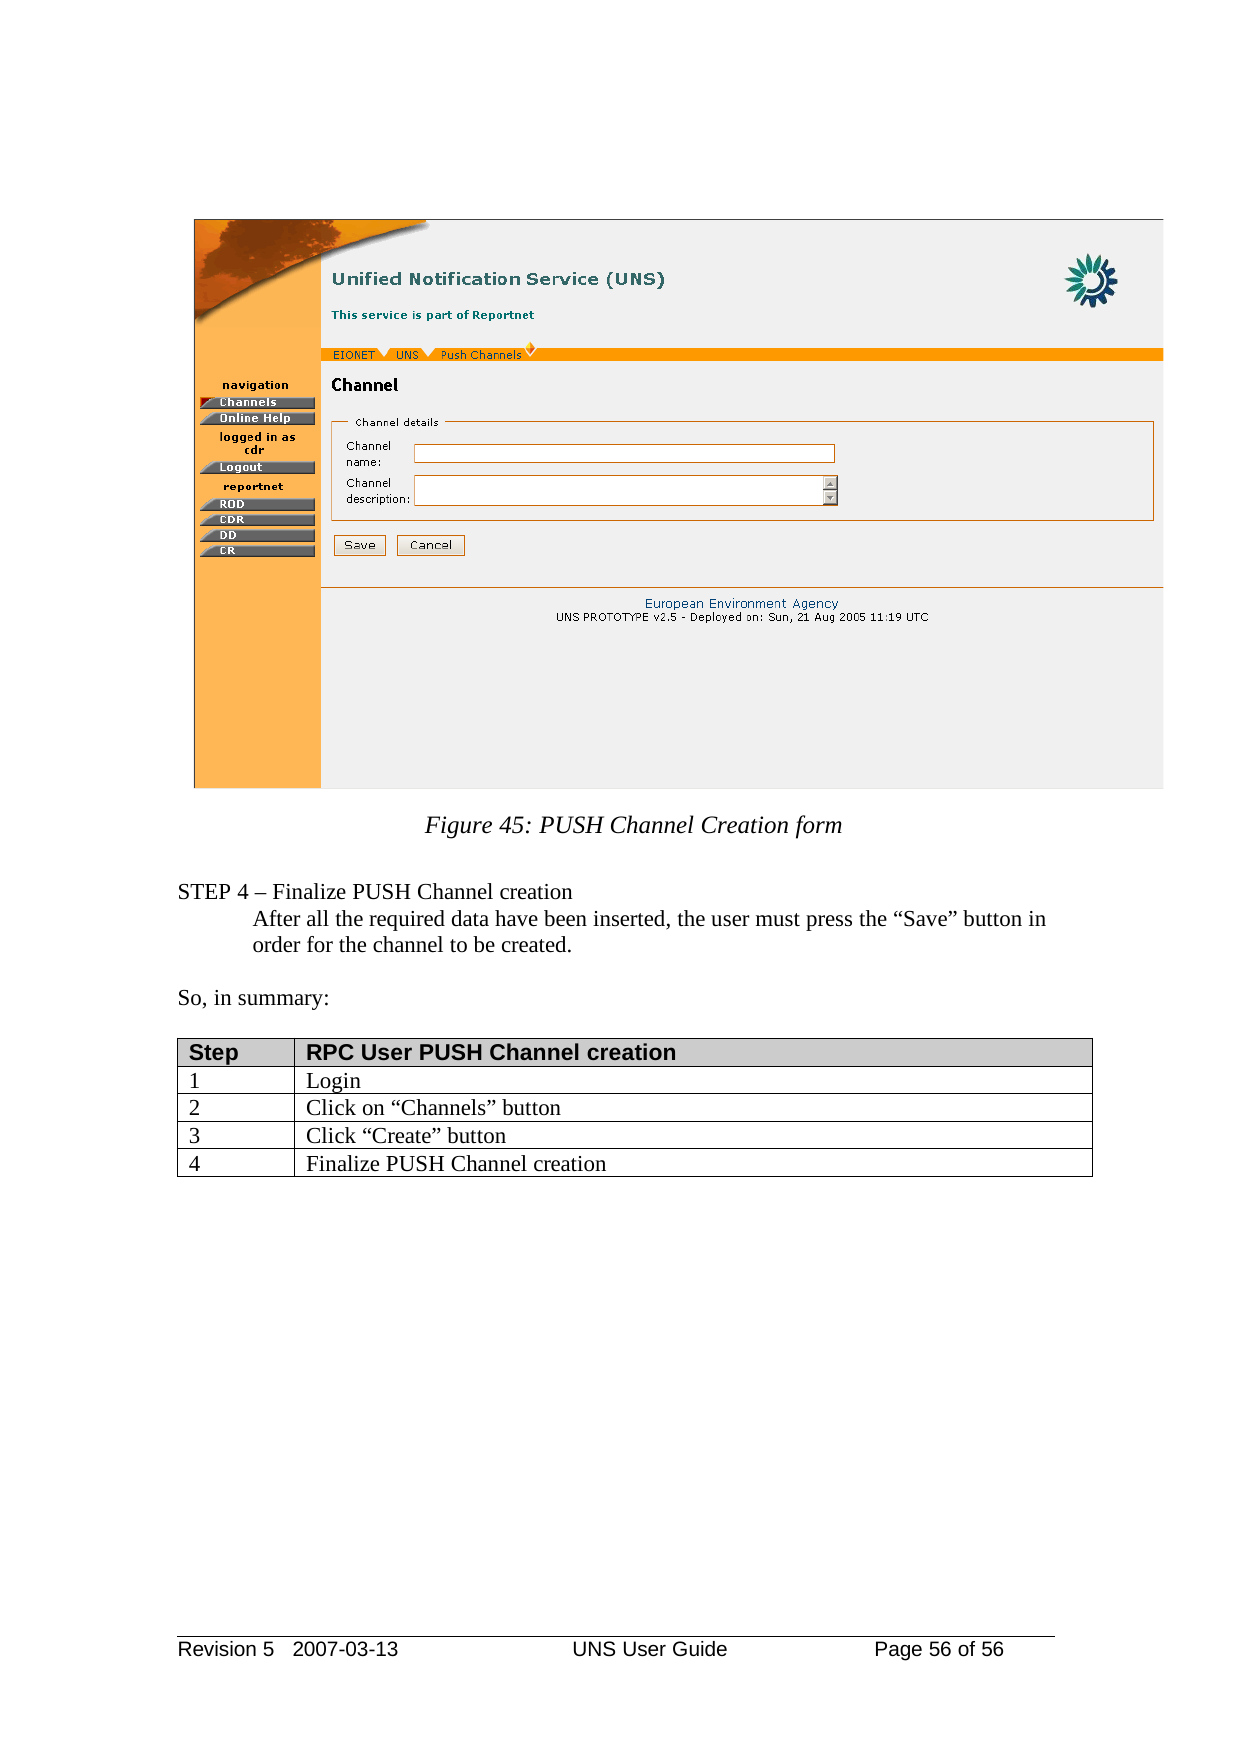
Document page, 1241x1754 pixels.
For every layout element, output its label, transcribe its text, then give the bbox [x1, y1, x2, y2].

text Figure 45: PUSH Channel Creation form [177, 810, 1092, 839]
table_cell 1 [178, 1067, 294, 1093]
table_header Step [178, 1039, 294, 1066]
table_cell Click “Create” button [295, 1122, 1092, 1148]
text So, in summary: [177, 984, 1092, 1011]
table_cell Finalize PUSH Channel creation [295, 1149, 1092, 1176]
table_header RPC User PUSH Channel creation [295, 1039, 1092, 1066]
table_cell Click on “Channels” button [295, 1094, 1092, 1121]
table_cell 3 [178, 1122, 294, 1148]
picture [193, 219, 1164, 789]
table_cell Login [295, 1067, 1092, 1093]
text After all the required data have been inserted, the user must press the “Save” button in order for the channel to be created. [252, 904, 1092, 958]
table_cell 4 [178, 1149, 294, 1176]
text STEP 4 – Finalize PUSH Channel creation [177, 878, 1092, 904]
table_cell 2 [178, 1094, 294, 1121]
